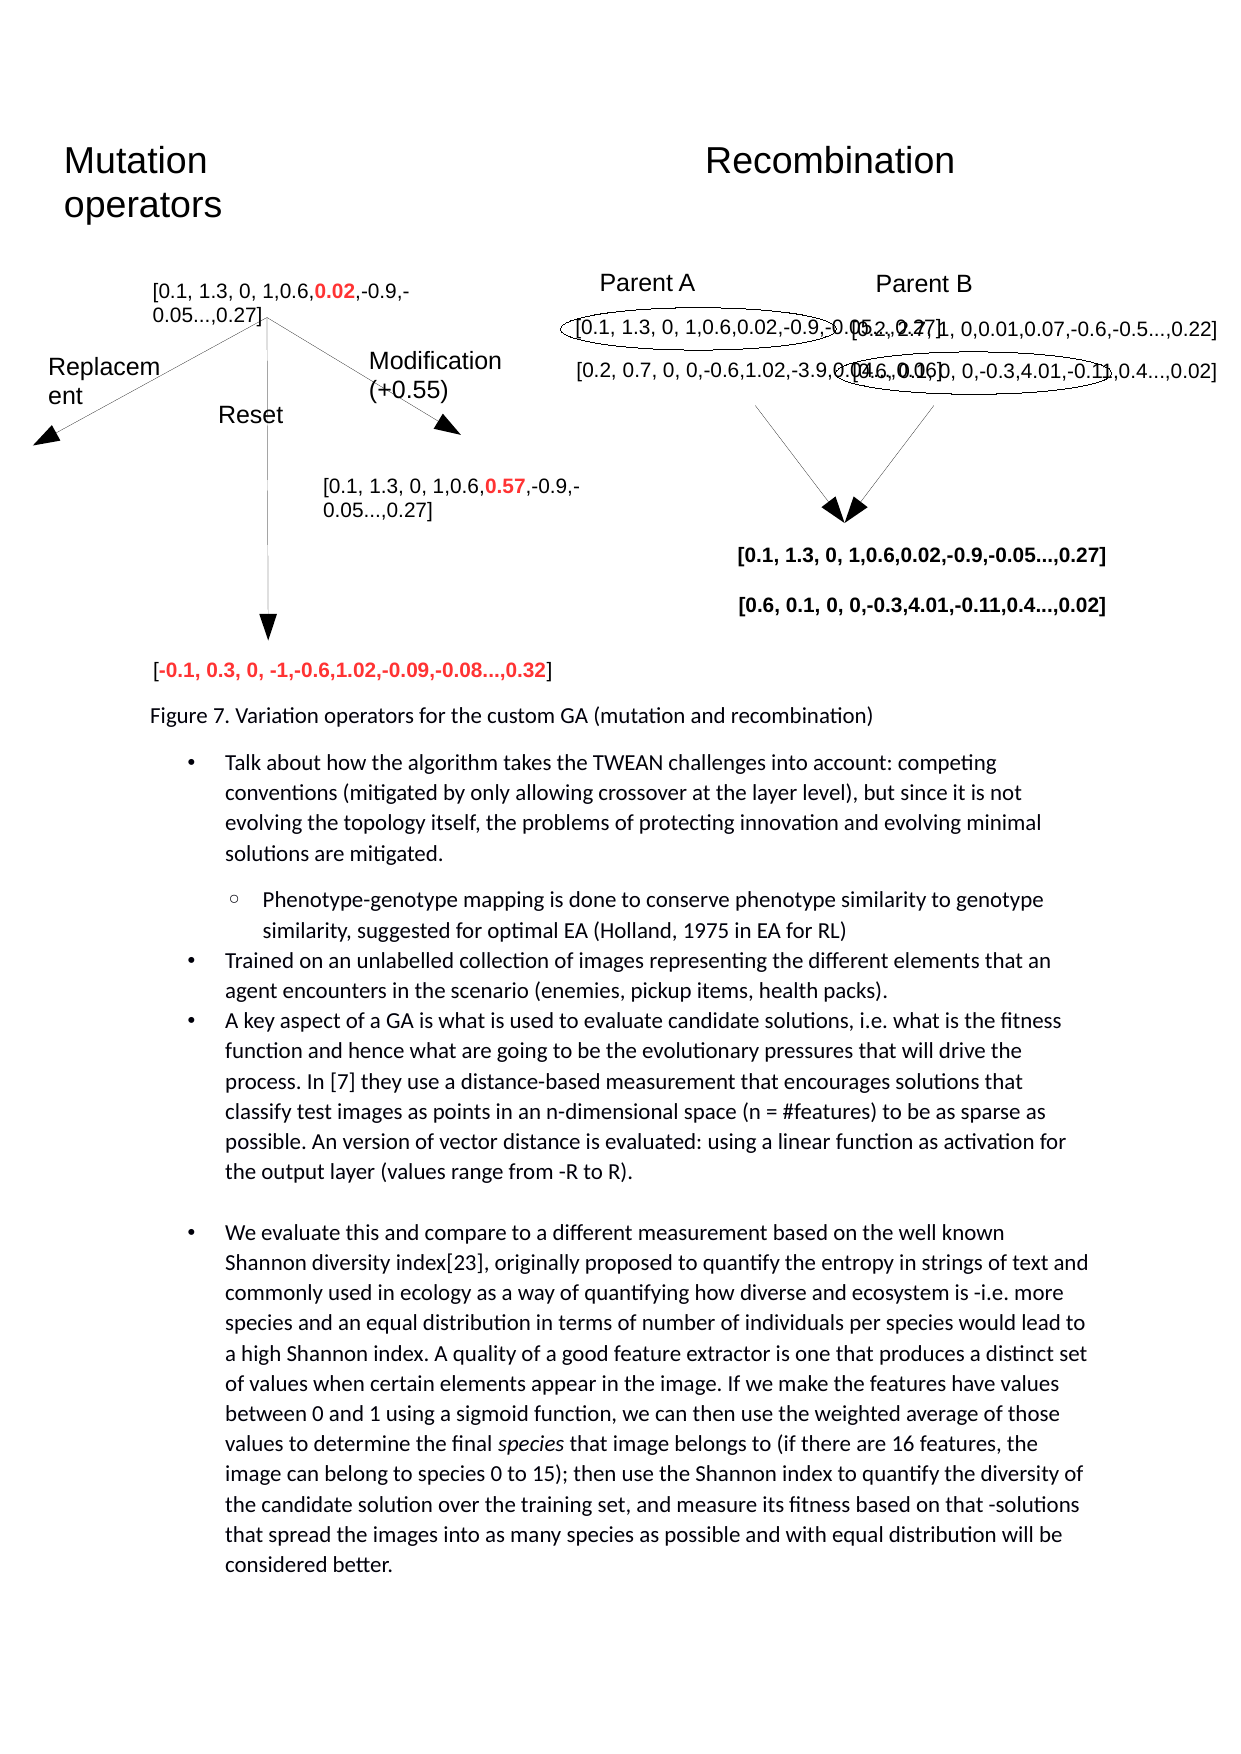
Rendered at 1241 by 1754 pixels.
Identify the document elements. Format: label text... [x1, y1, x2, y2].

list We evaluate this and compare to a different measurement based on the well known Shannon diversity index[23]⁠, originally proposed to quantify the entropy in strings of text and commonly used in ecology as a way of quantifying how diverse and ecosystem is -i.e. more species and an equal distribution in terms of number of individuals per species would lead to a high Shannon index. A quality of a good feature extractor is one that produces a distinct set of values when certain elements appear in the image. If we make the features have values between 0 and 1 using a sigmoid function, we can then use the weighted average of those values to determine the final species that image belongs to (if there are 16 features, the image can belong to species 0 to 15); then use the Shannon index to quantify the diversity of the candidate solution over the training set, and measure its fitness based on that -solutions that spread the images into as many species as possible and with equal distribution will be considered better. [187, 1218, 1090, 1578]
list Phenotype-genotype mapping is done to conserve phenotype similarity to genotype similarity, suggested for optimal EA (Holland, 1975 in EA for RL) [225, 886, 1090, 944]
text Figure 7. Variation operators for the custom GA (mutation and recombination) [150, 150, 1090, 729]
list Talk about how the algorithm takes the TWEAN challenges into account: competing conventions (mitigated by only allowing crossover at the layer level), but since it is not evolving the topology itself, the problems of protecting innovation and evolving minimal solutions are mitigated. [187, 748, 1090, 867]
list Trained on an unlabelled collection of images representing the different elements that an agent encounters in the scenario (enemies, pickup items, health packs). [187, 946, 1090, 1004]
list A key aspect of a GA is what is used to evaluate candidate solutions, i.e. what is the fitness function and hence what are going to be the evolutionary pressures that will drive the process. In [7]⁠ they use a distance-based measurement that encourages solutions that classify test images as points in an n-dimensional space (n = #features) to be as sparse as possible. An version of vector distance is evaluated: using a linear function as activation for the output layer (values range from -R to R). [187, 1006, 1090, 1185]
